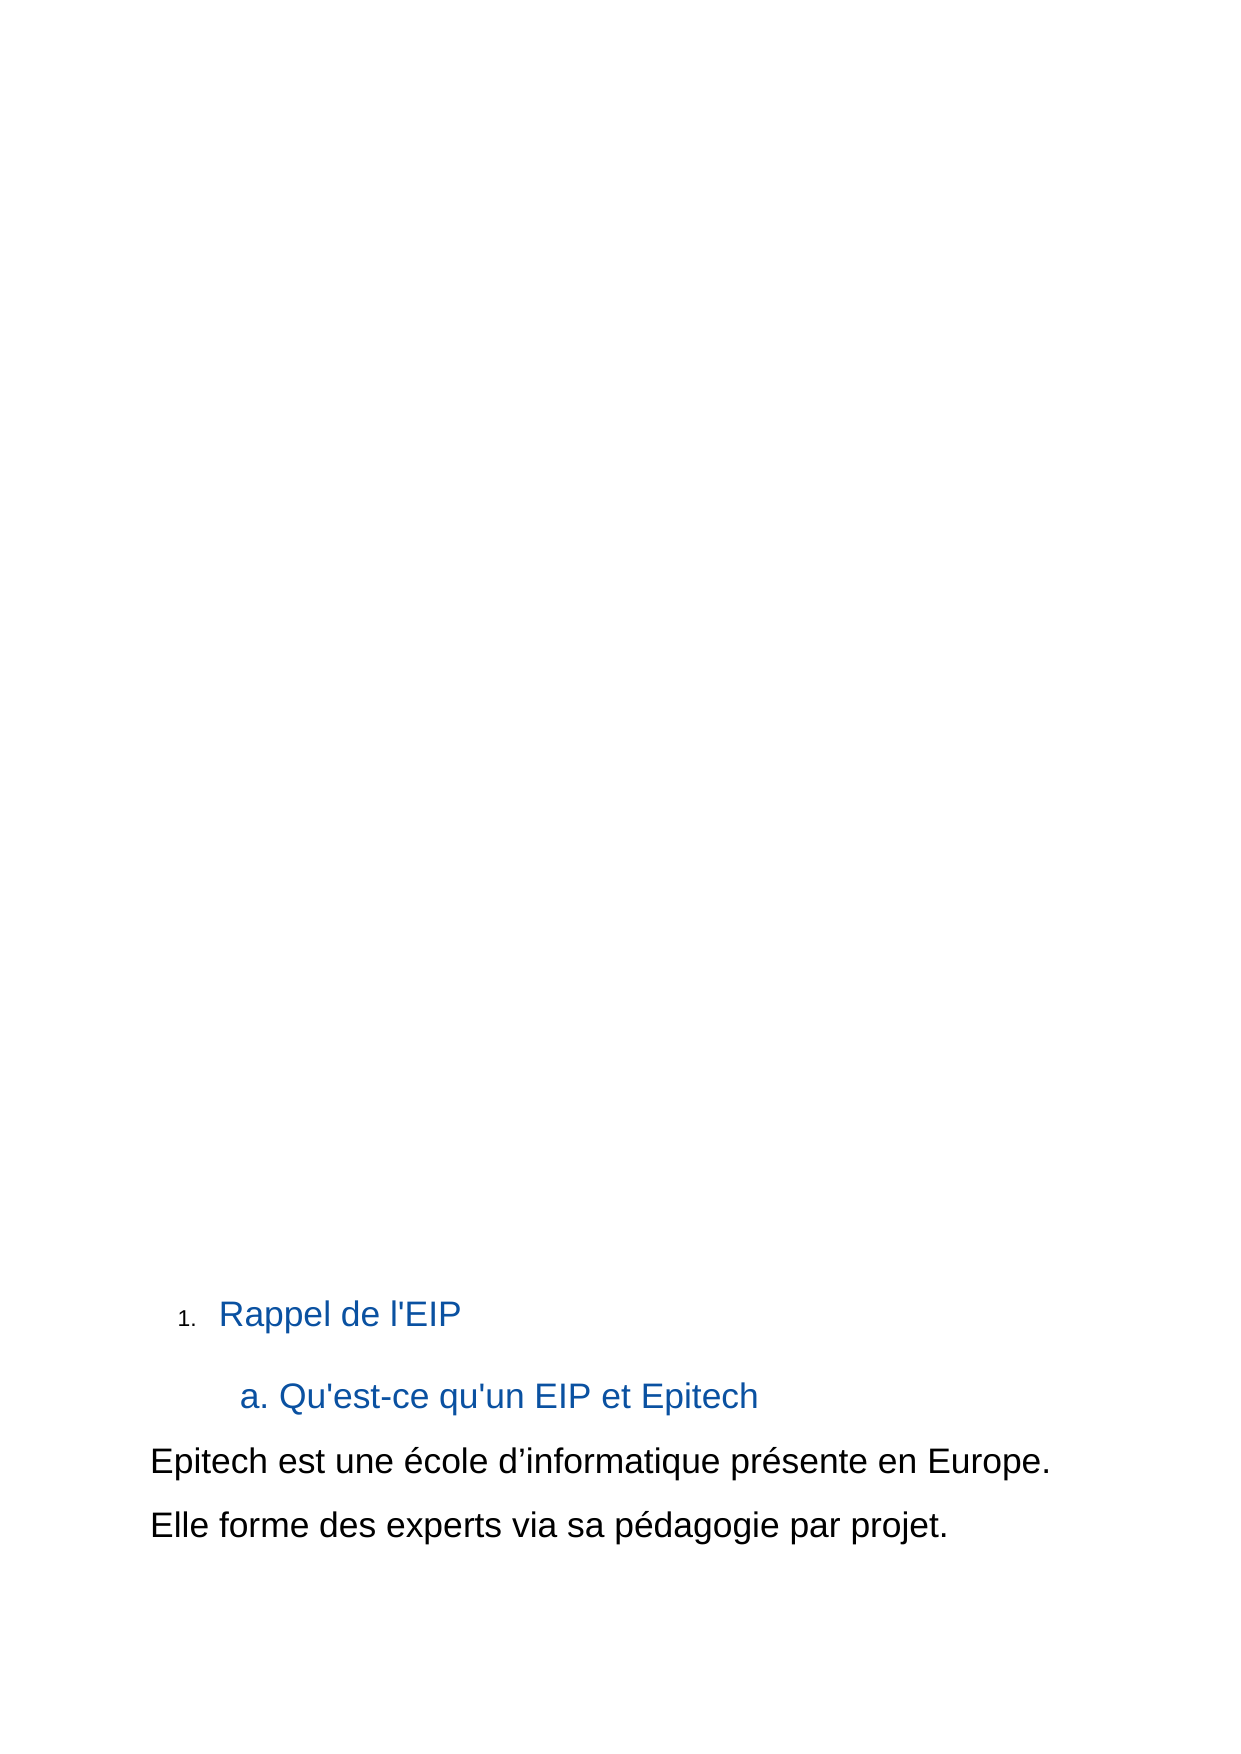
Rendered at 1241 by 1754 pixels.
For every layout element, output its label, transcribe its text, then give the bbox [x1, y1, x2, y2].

list Rappel de l'EIP [177, 1294, 1090, 1334]
text a. Qu'est-ce qu'un EIP et Epitech [239, 1375, 1090, 1416]
text Epitech est une école d’informatique présente en Europe. [150, 1440, 1090, 1481]
text Elle forme des experts via sa pédagogie par projet. [150, 1505, 1090, 1545]
